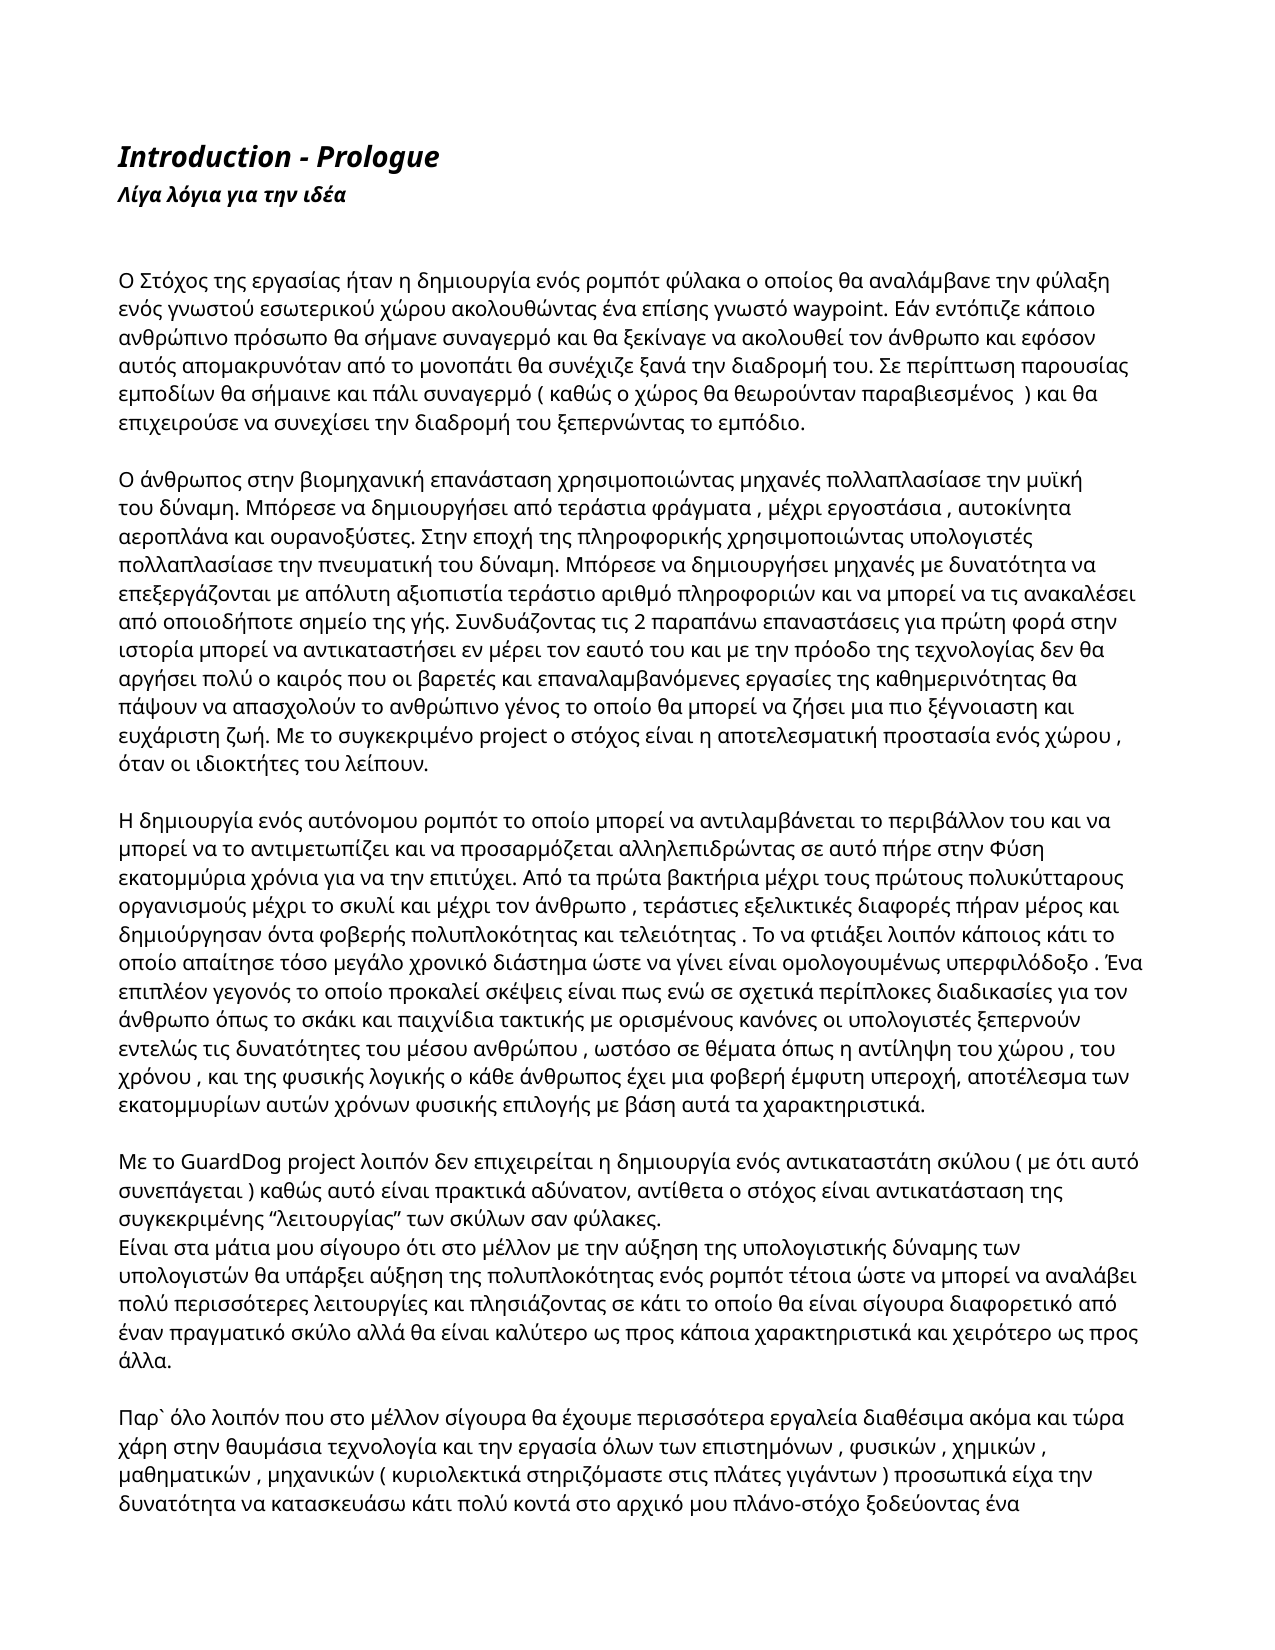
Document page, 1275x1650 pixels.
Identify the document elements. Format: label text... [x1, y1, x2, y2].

text Λίγα λόγια για την ιδέα [118, 181, 1157, 209]
text Η δημιουργία ενός αυτόνομου ρομπότ το οποίο μπορεί να αντιλαμβάνεται το περιβάλλον του και να μπορεί να το αντιμετωπίζει και να προσαρμόζεται αλληλεπιδρώντας σε αυτό πήρε στην Φύση εκατομμύρια χρόνια για να την επιτύχει. Από τα πρώτα βακτήρια μέχρι τους πρώτους πολυκύτταρους οργανισμούς μέχρι το σκυλί και μέχρι τον άνθρωπο , τεράστιες εξελικτικές διαφορές πήραν μέρος και δημιούργησαν όντα φοβερής πολυπλοκότητας και τελειότητας . Το να φτιάξει λοιπόν κάποιος κάτι το οποίο απαίτησε τόσο μεγάλο χρονικό διάστημα ώστε να γίνει είναι ομολογουμένως υπερφιλόδοξο . Ένα επιπλέον γεγονός το οποίο προκαλεί σκέψεις είναι πως ενώ σε σχετικά περίπλοκες διαδικασίες για τον άνθρωπο όπως το σκάκι και παιχνίδια τακτικής με ορισμένους κανόνες οι υπολογιστές ξεπερνούν εντελώς τις δυνατότητες του μέσου ανθρώπου , ωστόσο σε θέματα όπως η αντίληψη του χώρου , του χρόνου , και της φυσικής λογικής ο κάθε άνθρωπος έχει μια φοβερή έμφυτη υπεροχή, αποτέλεσμα των εκατομμυρίων αυτών χρόνων φυσικής επιλογής με βάση αυτά τα χαρακτηριστικά. [118, 806, 1157, 1119]
text Introduction - Prologue [118, 118, 1157, 181]
text Είναι στα μάτια μου σίγουρο ότι στο μέλλον με την αύξηση της υπολογιστικής δύναμης των υπολογιστών θα υπάρξει αύξηση της πολυπλοκότητας ενός ρομπότ τέτοια ώστε να μπορεί να αναλάβει πολύ περισσότερες λειτουργίες και πλησιάζοντας σε κάτι το οποίο θα είναι σίγουρα διαφορετικό από έναν πραγματικό σκύλο αλλά θα είναι καλύτερο ως προς κάποια χαρακτηριστικά και χειρότερο ως προς άλλα. [118, 1233, 1157, 1375]
text Με το GuardDog project λοιπόν δεν επιχειρείται η δημιουργία ενός αντικαταστάτη σκύλου ( με ότι αυτό συνεπάγεται ) καθώς αυτό είναι πρακτικά αδύνατον, αντίθετα ο στόχος είναι αντικατάσταση της συγκεκριμένης “λειτουργίας” των σκύλων σαν φύλακες. [118, 1147, 1157, 1233]
text Παρ` όλο λοιπόν που στο μέλλον σίγουρα θα έχουμε περισσότερα εργαλεία διαθέσιμα ακόμα και τώρα χάρη στην θαυμάσια τεχνολογία και την εργασία όλων των επιστημόνων , φυσικών , χημικών , μαθηματικών , μηχανικών ( κυριολεκτικά στηριζόμαστε στις πλάτες γιγάντων ) προσωπικά είχα την δυνατότητα να κατασκευάσω κάτι πολύ κοντά στο αρχικό μου πλάνο-στόχο ξοδεύοντας ένα [118, 1403, 1157, 1517]
text Ο άνθρωπος στην βιομηχανική επανάσταση χρησιμοποιώντας μηχανές πολλαπλασίασε την μυϊκή [118, 465, 1157, 493]
text Ο Στόχος της εργασίας ήταν η δημιουργία ενός ρομπότ φύλακα ο οποίος θα αναλάμβανε την φύλαξη ενός γνωστού εσωτερικού χώρου ακολουθώντας ένα επίσης γνωστό waypoint. Εάν εντόπιζε κάποιο ανθρώπινο πρόσωπο θα σήμανε συναγερμό και θα ξεκίναγε να ακολουθεί τον άνθρωπο και εφόσον αυτός απομακρυνόταν από το μονοπάτι θα συνέχιζε ξανά την διαδρομή του. Σε περίπτωση παρουσίας εμποδίων θα σήμαινε και πάλι συναγερμό ( καθώς ο χώρος θα θεωρούνταν παραβιεσμένος ) και θα επιχειρούσε να συνεχίσει την διαδρομή του ξεπερνώντας το εμπόδιο. [118, 266, 1157, 436]
text του δύναμη. Μπόρεσε να δημιουργήσει από τεράστια φράγματα , μέχρι εργοστάσια , αυτοκίνητα αεροπλάνα και ουρανοξύστες. Στην εποχή της πληροφορικής χρησιμοποιώντας υπολογιστές πολλαπλασίασε την πνευματική του δύναμη. Μπόρεσε να δημιουργήσει μηχανές με δυνατότητα να επεξεργάζονται με απόλυτη αξιοπιστία τεράστιο αριθμό πληροφοριών και να μπορεί να τις ανακαλέσει από οποιοδήποτε σημείο της γής. Συνδυάζοντας τις 2 παραπάνω επαναστάσεις για πρώτη φορά στην ιστορία μπορεί να αντικαταστήσει εν μέρει τον εαυτό του και με την πρόοδο της τεχνολογίας δεν θα αργήσει πολύ ο καιρός που οι βαρετές και επαναλαμβανόμενες εργασίες της καθημερινότητας θα πάψουν να απασχολούν το ανθρώπινο γένος το οποίο θα μπορεί να ζήσει μια πιο ξέγνοιαστη και ευχάριστη ζωή. Με το συγκεκριμένο project ο στόχος είναι η αποτελεσματική προστασία ενός χώρου , όταν οι ιδιοκτήτες του λείπουν. [118, 493, 1157, 778]
